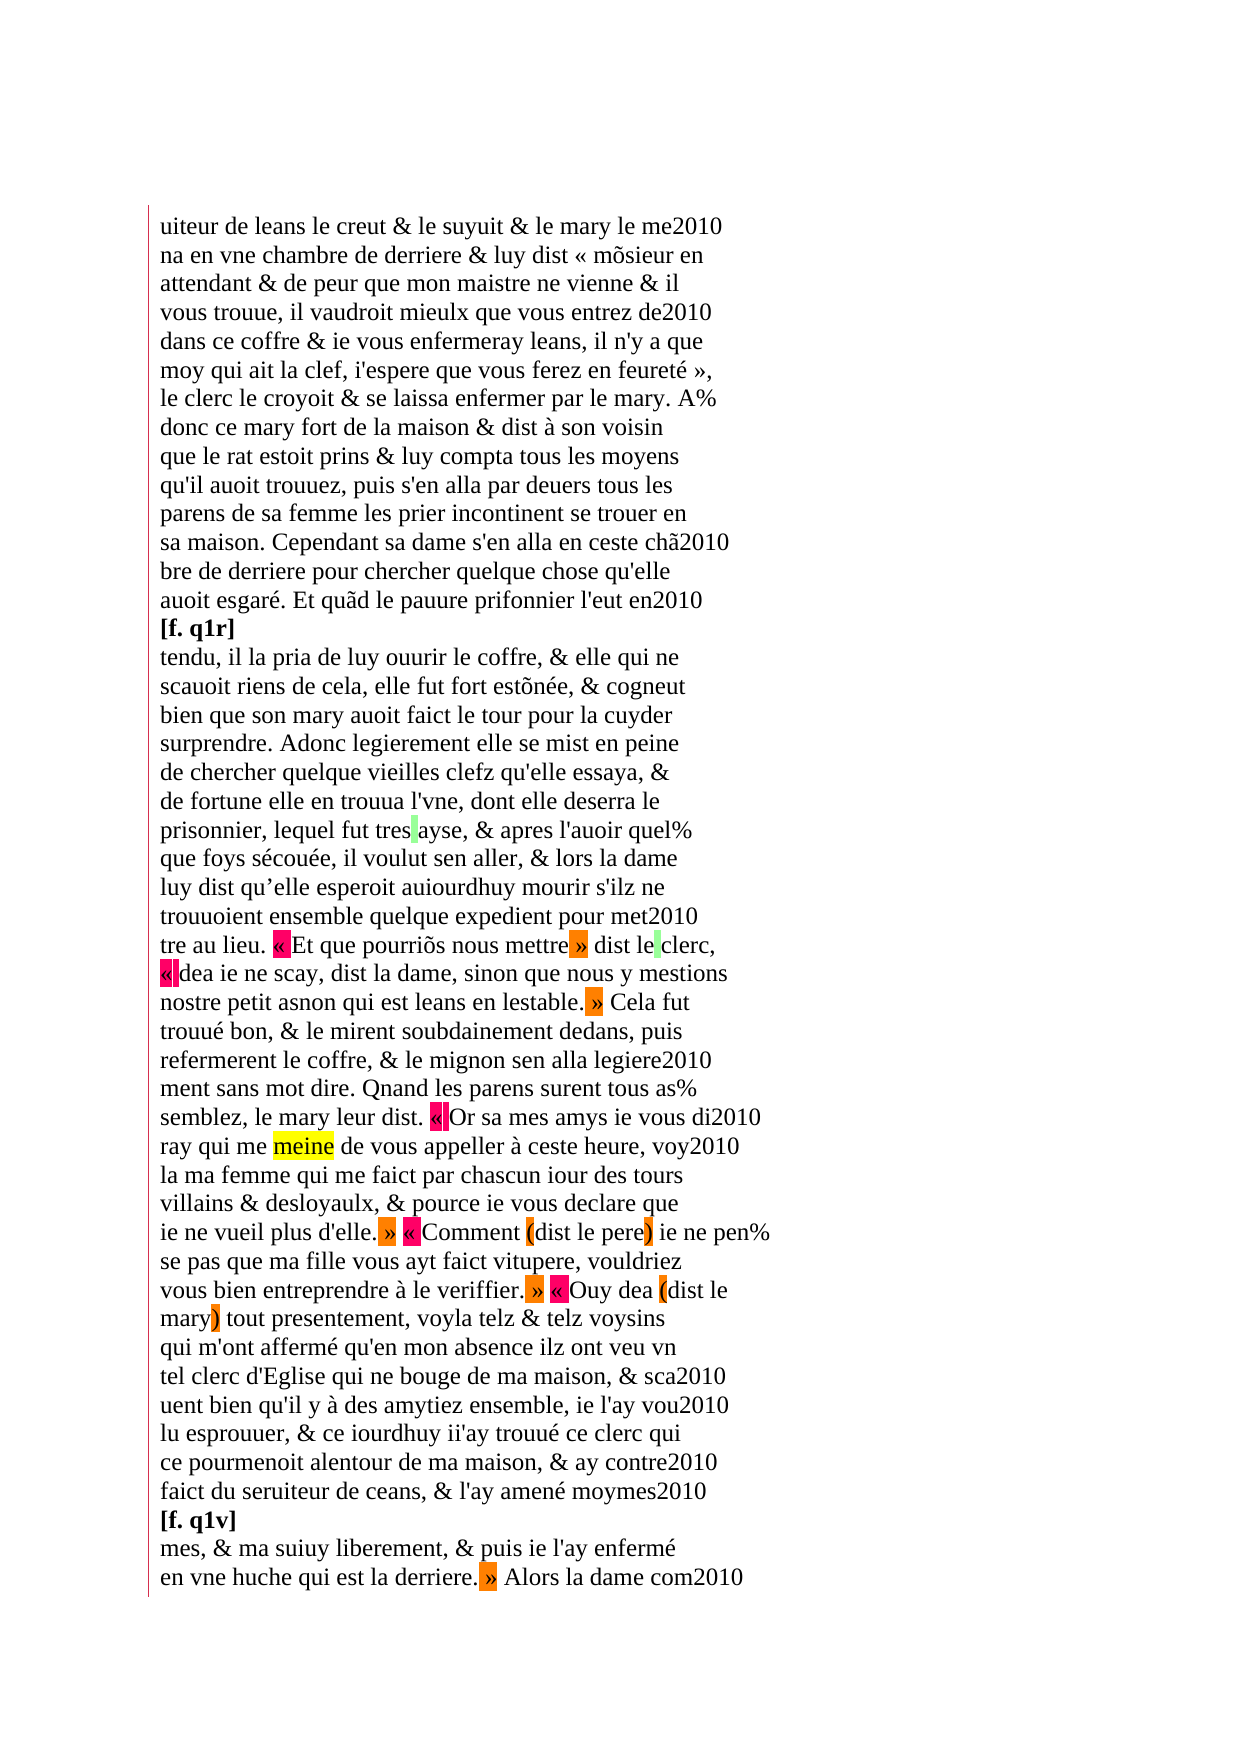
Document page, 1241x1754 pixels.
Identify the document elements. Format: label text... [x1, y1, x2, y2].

text uiteur de leans le creut & le suyuit & le mary le me2010 na en vne chambre de derriere & luy dist « mõsieur en attendant & de peur que mon maistre ne vienne & il vous trouue, il vaudroit mieulx que vous entrez de2010 dans ce coffre & ie vous enfermeray leans, il n'y a que moy qui ait la clef, i'espere que vous ferez en feureté », le clerc le croyoit & se laissa enfermer par le mary. A% donc ce mary fort de la maison & dist à son voisin que le rat estoit prins & luy compta tous les moyens qu'il auoit trouuez, puis s'en alla par deuers tous les parens de sa femme les prier incontinent se trouer en sa maison. Cependant sa dame s'en alla en ceste chã2010 bre de derriere pour chercher quelque chose qu'elle auoit esgaré. Et quãd le pauure prifonnier l'eut en2010 [f. q1r] tendu, il la pria de luy ouurir le coffre, & elle qui ne scauoit riens de cela, elle fut fort estõnée, & cogneut bien que son mary auoit faict le tour pour la cuyder surprendre. Adonc legierement elle se mist en peine de chercher quelque vieilles clefz qu'elle essaya, & de fortune elle en trouua l'vne, dont elle deserra le prisonnier, lequel fut tres ayse, & apres l'auoir quel% que foys sécouée, il voulut sen aller, & lors la dame luy dist qu’elle esperoit auiourdhuy mourir s'ilz ne trouuoient ensemble quelque expedient pour met2010 tre au lieu. « Et que pourriõs nous mettre » dist le clerc, « dea ie ne scay, dist la dame, sinon que nous y mestions nostre petit asnon qui est leans en lestable. » Cela fut trouué bon, & le mirent soubdainement dedans, puis refermerent le coffre, & le mignon sen alla legiere2010 ment sans mot dire. Qnand les parens surent tous as% semblez, le mary leur dist. « Or sa mes amys ie vous di2010 ray qui me meine de vous appeller à ceste heure, voy2010 la ma femme qui me faict par chascun iour des tours villains & desloyaulx, & pource ie vous declare que ie ne vueil plus d'elle. » « Comment (dist le pere) ie ne pen% se pas que ma fille vous ayt faict vitupere, vouldriez vous bien entreprendre à le veriffier. » « Ouy dea (dist le mary) tout presentement, voyla telz & telz voysins qui m'ont affermé qu'en mon absence ilz ont veu vn tel clerc d'Eglise qui ne bouge de ma maison, & sca2010 uent bien qu'il y à des amytiez ensemble, ie l'ay vou2010 lu esprouuer, & ce iourdhuy ii'ay trouué ce clerc qui ce pourmenoit alentour de ma maison, & ay contre2010 faict du seruiteur de ceans, & l'ay amené moymes2010 [f. q1v] mes, & ma suiuy liberement, & puis ie l'ay enfermé en vne huche qui est la derriere. » Alors la dame com2010 [149, 205, 1093, 1597]
